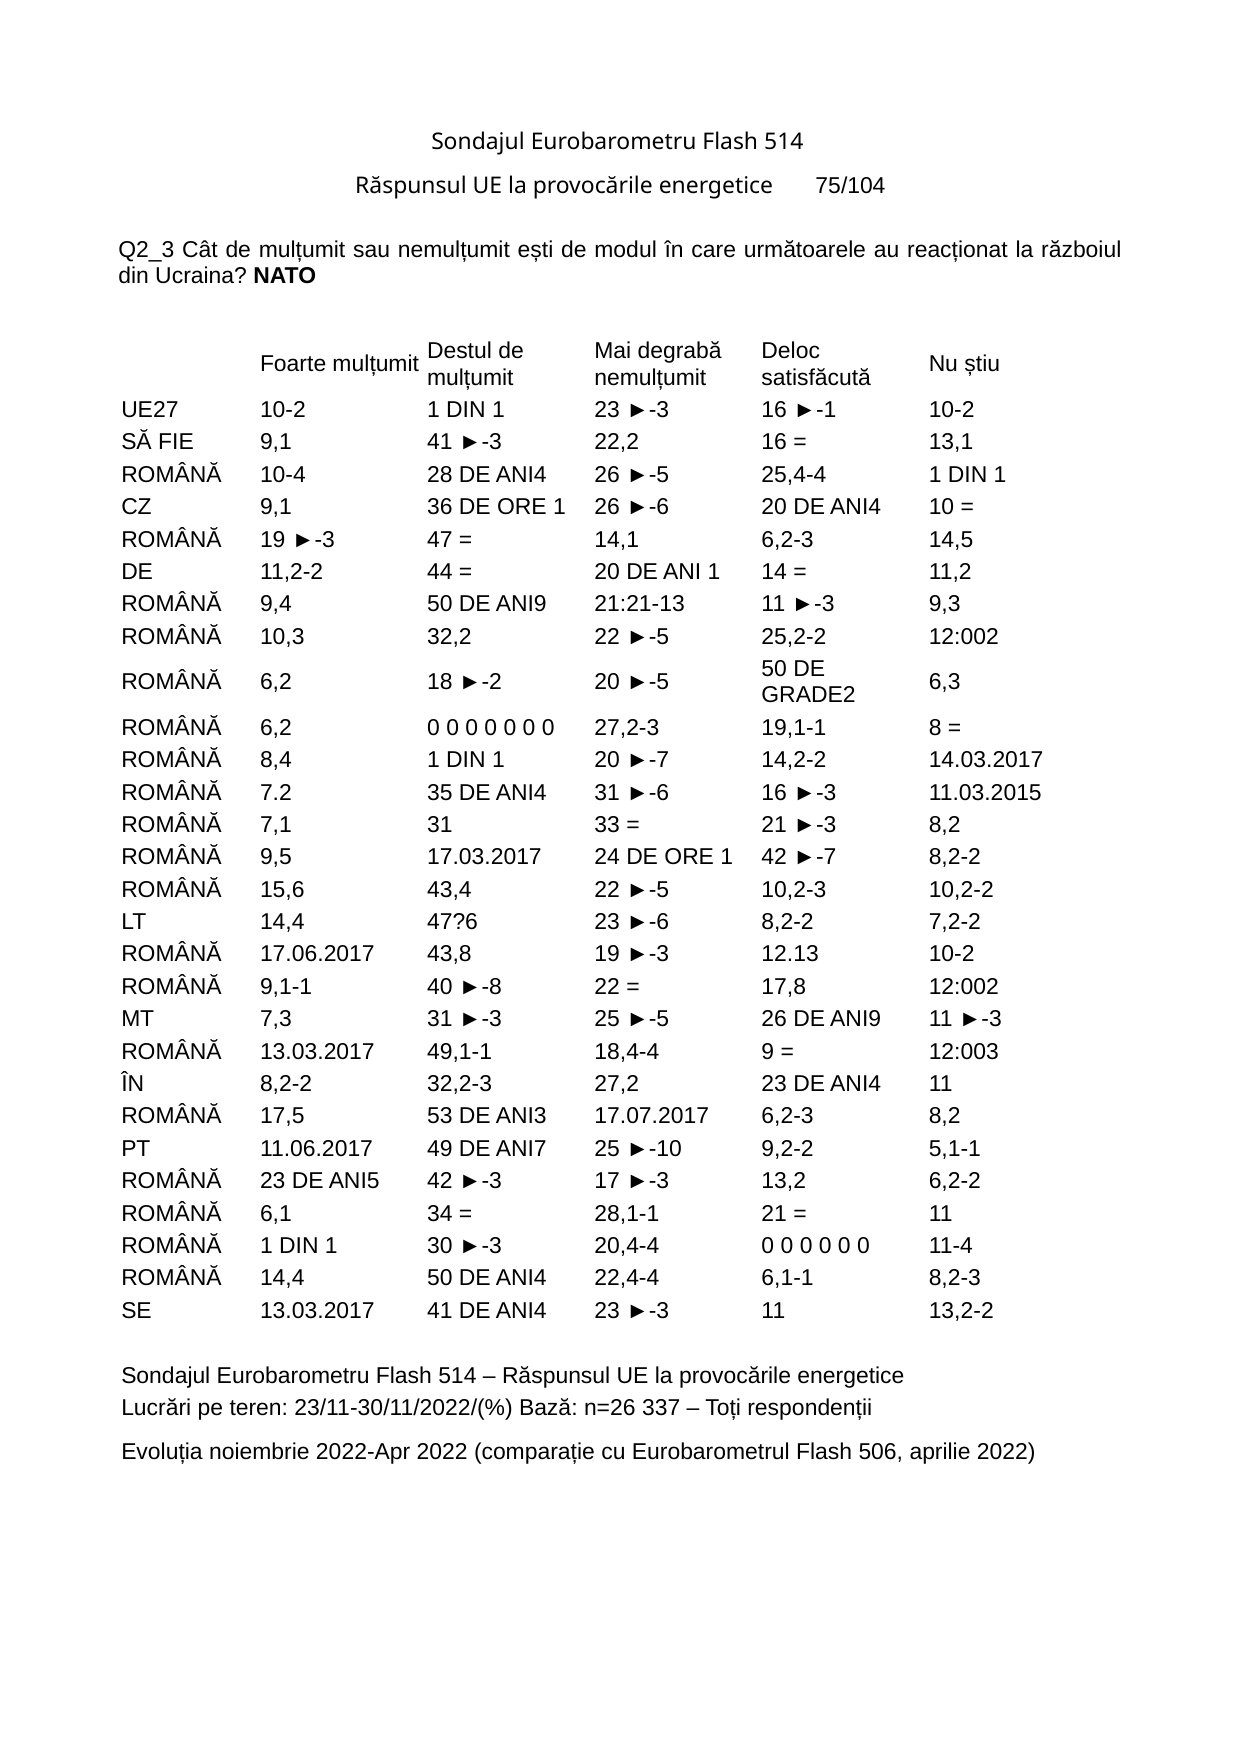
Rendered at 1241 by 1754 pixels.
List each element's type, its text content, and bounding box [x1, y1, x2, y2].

table_cell 9,1-1 [257, 970, 424, 1002]
table_cell 28 DE ANI4 [424, 458, 591, 490]
table_cell 14,1 [591, 523, 758, 555]
table_cell 22,4-4 [591, 1261, 758, 1294]
table_cell MT [118, 1002, 257, 1034]
table_cell 22 ►-5 [591, 620, 758, 652]
table_cell 30 ►-3 [424, 1229, 591, 1261]
table_cell 22 ►-5 [591, 873, 758, 905]
table_cell 9,1 [257, 425, 424, 458]
table_cell 11 ►-3 [758, 587, 926, 620]
table_cell 13,2-2 [926, 1294, 1093, 1326]
table_cell ROMÂNĂ [118, 620, 257, 652]
table_cell ROMÂNĂ [118, 587, 257, 620]
table_cell 47?6 [424, 905, 591, 937]
table_cell LT [118, 905, 257, 937]
table_cell 50 DE ANI9 [424, 587, 591, 620]
table_cell Lucrări pe teren: 23/11-30/11/2022/(%) Bază: n=26 337 – Toți respondenții [118, 1391, 1093, 1423]
table_cell 0 0 0 0 0 0 [758, 1229, 926, 1261]
table_cell 10-2 [926, 393, 1093, 425]
table_cell ROMÂNĂ [118, 873, 257, 905]
table_cell [758, 1326, 926, 1358]
table_cell 9 = [758, 1035, 926, 1067]
table_cell 13,1 [926, 425, 1093, 458]
table_cell 53 DE ANI3 [424, 1099, 591, 1132]
table_cell CZ [118, 490, 257, 522]
table_cell 13.03.2017 [257, 1035, 424, 1067]
table_cell 14,4 [257, 1261, 424, 1294]
table_cell 1 DIN 1 [926, 458, 1093, 490]
table_cell PT [118, 1132, 257, 1164]
table_header Destul de mulțumit [424, 334, 591, 393]
table_cell 10-2 [257, 393, 424, 425]
table_cell 20 ►-7 [591, 743, 758, 775]
table_cell [591, 1326, 758, 1358]
table_cell 23 ►-3 [591, 393, 758, 425]
table_cell 13.03.2017 [257, 1294, 424, 1326]
table_cell 22,2 [591, 425, 758, 458]
table_cell ROMÂNĂ [118, 523, 257, 555]
table_cell 11 [758, 1294, 926, 1326]
table_cell 25,2-2 [758, 620, 926, 652]
table_cell 9,4 [257, 587, 424, 620]
table_cell 20 ►-5 [591, 652, 758, 711]
table_cell 8,2-3 [926, 1261, 1093, 1294]
table_cell 8,2 [926, 1099, 1093, 1132]
table_cell 6,2-3 [758, 1099, 926, 1132]
table_cell ROMÂNĂ [118, 840, 257, 873]
table_cell 36 DE ORE 1 [424, 490, 591, 522]
table_cell 6,2-2 [926, 1164, 1093, 1197]
table_cell ROMÂNĂ [118, 775, 257, 808]
table_cell 6,1 [257, 1197, 424, 1229]
table_cell 10,3 [257, 620, 424, 652]
table_cell [424, 1326, 591, 1358]
table_cell ROMÂNĂ [118, 808, 257, 840]
table_cell 41 DE ANI4 [424, 1294, 591, 1326]
table_cell 31 [424, 808, 591, 840]
table_cell 50 DE ANI4 [424, 1261, 591, 1294]
table_cell 9,5 [257, 840, 424, 873]
table_cell 7,3 [257, 1002, 424, 1034]
table_cell 18,4-4 [591, 1035, 758, 1067]
table_header Mai degrabă nemulțumit [591, 334, 758, 393]
table_cell 42 ►-3 [424, 1164, 591, 1197]
table_cell 8,2-2 [926, 840, 1093, 873]
table_cell SĂ FIE [118, 425, 257, 458]
table_cell 16 ►-1 [758, 393, 926, 425]
table_cell 8 = [926, 711, 1093, 743]
table_cell 8,4 [257, 743, 424, 775]
table_cell 6,2 [257, 711, 424, 743]
table_cell 20 DE ANI4 [758, 490, 926, 522]
table_cell 32,2 [424, 620, 591, 652]
table_cell ROMÂNĂ [118, 1099, 257, 1132]
table_cell 23 ►-3 [591, 1294, 758, 1326]
table_cell 32,2-3 [424, 1067, 591, 1099]
table_cell 0 0 0 0 0 0 0 [424, 711, 591, 743]
table_header Nu știu [926, 334, 1093, 393]
text Q2_3 Cât de mulțumit sau nemulțumit ești de modul în care următoarele au reacționat la războiul din Ucraina? NATO [118, 236, 1122, 289]
table_cell [257, 1326, 424, 1358]
table_cell 27,2 [591, 1067, 758, 1099]
table_cell 14,4 [257, 905, 424, 937]
table_cell 26 ►-5 [591, 458, 758, 490]
table_cell 10-2 [926, 938, 1093, 970]
table_cell 31 ►-3 [424, 1002, 591, 1034]
table_cell 6,3 [926, 652, 1093, 711]
table_cell 16 = [758, 425, 926, 458]
table_cell 25,4-4 [758, 458, 926, 490]
table_cell 15,6 [257, 873, 424, 905]
table_cell 47 = [424, 523, 591, 555]
table_cell 6,1-1 [758, 1261, 926, 1294]
table_cell 14,2-2 [758, 743, 926, 775]
table_cell 23 DE ANI5 [257, 1164, 424, 1197]
table_cell ROMÂNĂ [118, 1197, 257, 1229]
table_cell 23 DE ANI4 [758, 1067, 926, 1099]
table_cell ROMÂNĂ [118, 1229, 257, 1261]
table_cell 20 DE ANI 1 [591, 555, 758, 587]
table_cell 27,2-3 [591, 711, 758, 743]
table_cell ÎN [118, 1067, 257, 1099]
table_cell [926, 1326, 1093, 1358]
table_cell 1 DIN 1 [424, 393, 591, 425]
table_cell 33 = [591, 808, 758, 840]
table_cell 1 DIN 1 [257, 1229, 424, 1261]
table_cell ROMÂNĂ [118, 652, 257, 711]
table_cell 11 ►-3 [926, 1002, 1093, 1034]
table_cell 12:003 [926, 1035, 1093, 1067]
table_header Foarte mulțumit [257, 334, 424, 393]
table_cell 10-4 [257, 458, 424, 490]
table_cell 20,4-4 [591, 1229, 758, 1261]
table_cell 9,2-2 [758, 1132, 926, 1164]
table_cell 12.13 [758, 938, 926, 970]
table_cell 11 [926, 1197, 1093, 1229]
table_cell 19 ►-3 [257, 523, 424, 555]
table_cell 19,1-1 [758, 711, 926, 743]
table_cell 17.07.2017 [591, 1099, 758, 1132]
table_cell 17,5 [257, 1099, 424, 1132]
table_cell 18 ►-2 [424, 652, 591, 711]
table_cell 11,2-2 [257, 555, 424, 587]
table_header [118, 334, 257, 393]
table_cell 14 = [758, 555, 926, 587]
table_cell 25 ►-10 [591, 1132, 758, 1164]
table_cell 16 ►-3 [758, 775, 926, 808]
table_cell ROMÂNĂ [118, 458, 257, 490]
table_cell 43,4 [424, 873, 591, 905]
table_cell ROMÂNĂ [118, 711, 257, 743]
table_cell Sondajul Eurobarometru Flash 514 – Răspunsul UE la provocările energetice [118, 1359, 1093, 1391]
table_cell 7,1 [257, 808, 424, 840]
table_cell 17 ►-3 [591, 1164, 758, 1197]
table_cell 49 DE ANI7 [424, 1132, 591, 1164]
table_cell 49,1-1 [424, 1035, 591, 1067]
table_cell ROMÂNĂ [118, 1164, 257, 1197]
table_cell ROMÂNĂ [118, 743, 257, 775]
table_cell 7,2-2 [926, 905, 1093, 937]
table_cell 8,2-2 [758, 905, 926, 937]
table_cell 26 ►-6 [591, 490, 758, 522]
table_cell 28,1-1 [591, 1197, 758, 1229]
table_cell 14,5 [926, 523, 1093, 555]
table_cell 14.03.2017 [926, 743, 1093, 775]
table_cell 6,2-3 [758, 523, 926, 555]
table_cell ROMÂNĂ [118, 1035, 257, 1067]
table_cell 7.2 [257, 775, 424, 808]
table_cell 11.03.2015 [926, 775, 1093, 808]
table_cell 17.03.2017 [424, 840, 591, 873]
table_cell 50 DE GRADE2 [758, 652, 926, 711]
table_cell Evoluția noiembrie 2022-Apr 2022 (comparație cu Eurobarometrul Flash 506, aprilie 2022) [118, 1423, 1093, 1479]
table_cell [118, 1326, 257, 1358]
table_cell 22 = [591, 970, 758, 1002]
table_cell 31 ►-6 [591, 775, 758, 808]
table_cell 11 [926, 1067, 1093, 1099]
table_cell 17,8 [758, 970, 926, 1002]
table_cell 24 DE ORE 1 [591, 840, 758, 873]
table_cell 12:002 [926, 970, 1093, 1002]
table_cell 11.06.2017 [257, 1132, 424, 1164]
table_cell 12:002 [926, 620, 1093, 652]
table_cell SE [118, 1294, 257, 1326]
table_cell 9,3 [926, 587, 1093, 620]
table_cell 11,2 [926, 555, 1093, 587]
table_cell ROMÂNĂ [118, 938, 257, 970]
table_cell 42 ►-7 [758, 840, 926, 873]
table_cell 17.06.2017 [257, 938, 424, 970]
table_cell 8,2 [926, 808, 1093, 840]
table_cell 25 ►-5 [591, 1002, 758, 1034]
table_cell 44 = [424, 555, 591, 587]
table_cell 21:21-13 [591, 587, 758, 620]
table_cell 34 = [424, 1197, 591, 1229]
table_cell 21 = [758, 1197, 926, 1229]
table_header Deloc satisfăcută [758, 334, 926, 393]
table_cell 43,8 [424, 938, 591, 970]
table_cell UE27 [118, 393, 257, 425]
table_cell 6,2 [257, 652, 424, 711]
table_cell 13,2 [758, 1164, 926, 1197]
table_cell 9,1 [257, 490, 424, 522]
table_cell DE [118, 555, 257, 587]
table_cell 41 ►-3 [424, 425, 591, 458]
table_cell 19 ►-3 [591, 938, 758, 970]
table_cell 10 = [926, 490, 1093, 522]
table_cell ROMÂNĂ [118, 970, 257, 1002]
table_cell 1 DIN 1 [424, 743, 591, 775]
table_cell 11-4 [926, 1229, 1093, 1261]
table_cell 40 ►-8 [424, 970, 591, 1002]
table_cell 35 DE ANI4 [424, 775, 591, 808]
table_cell 10,2-2 [926, 873, 1093, 905]
table_cell 10,2-3 [758, 873, 926, 905]
table_cell ROMÂNĂ [118, 1261, 257, 1294]
table_cell 21 ►-3 [758, 808, 926, 840]
table_cell 26 DE ANI9 [758, 1002, 926, 1034]
table_cell 8,2-2 [257, 1067, 424, 1099]
table_cell 23 ►-6 [591, 905, 758, 937]
table_cell 5,1-1 [926, 1132, 1093, 1164]
